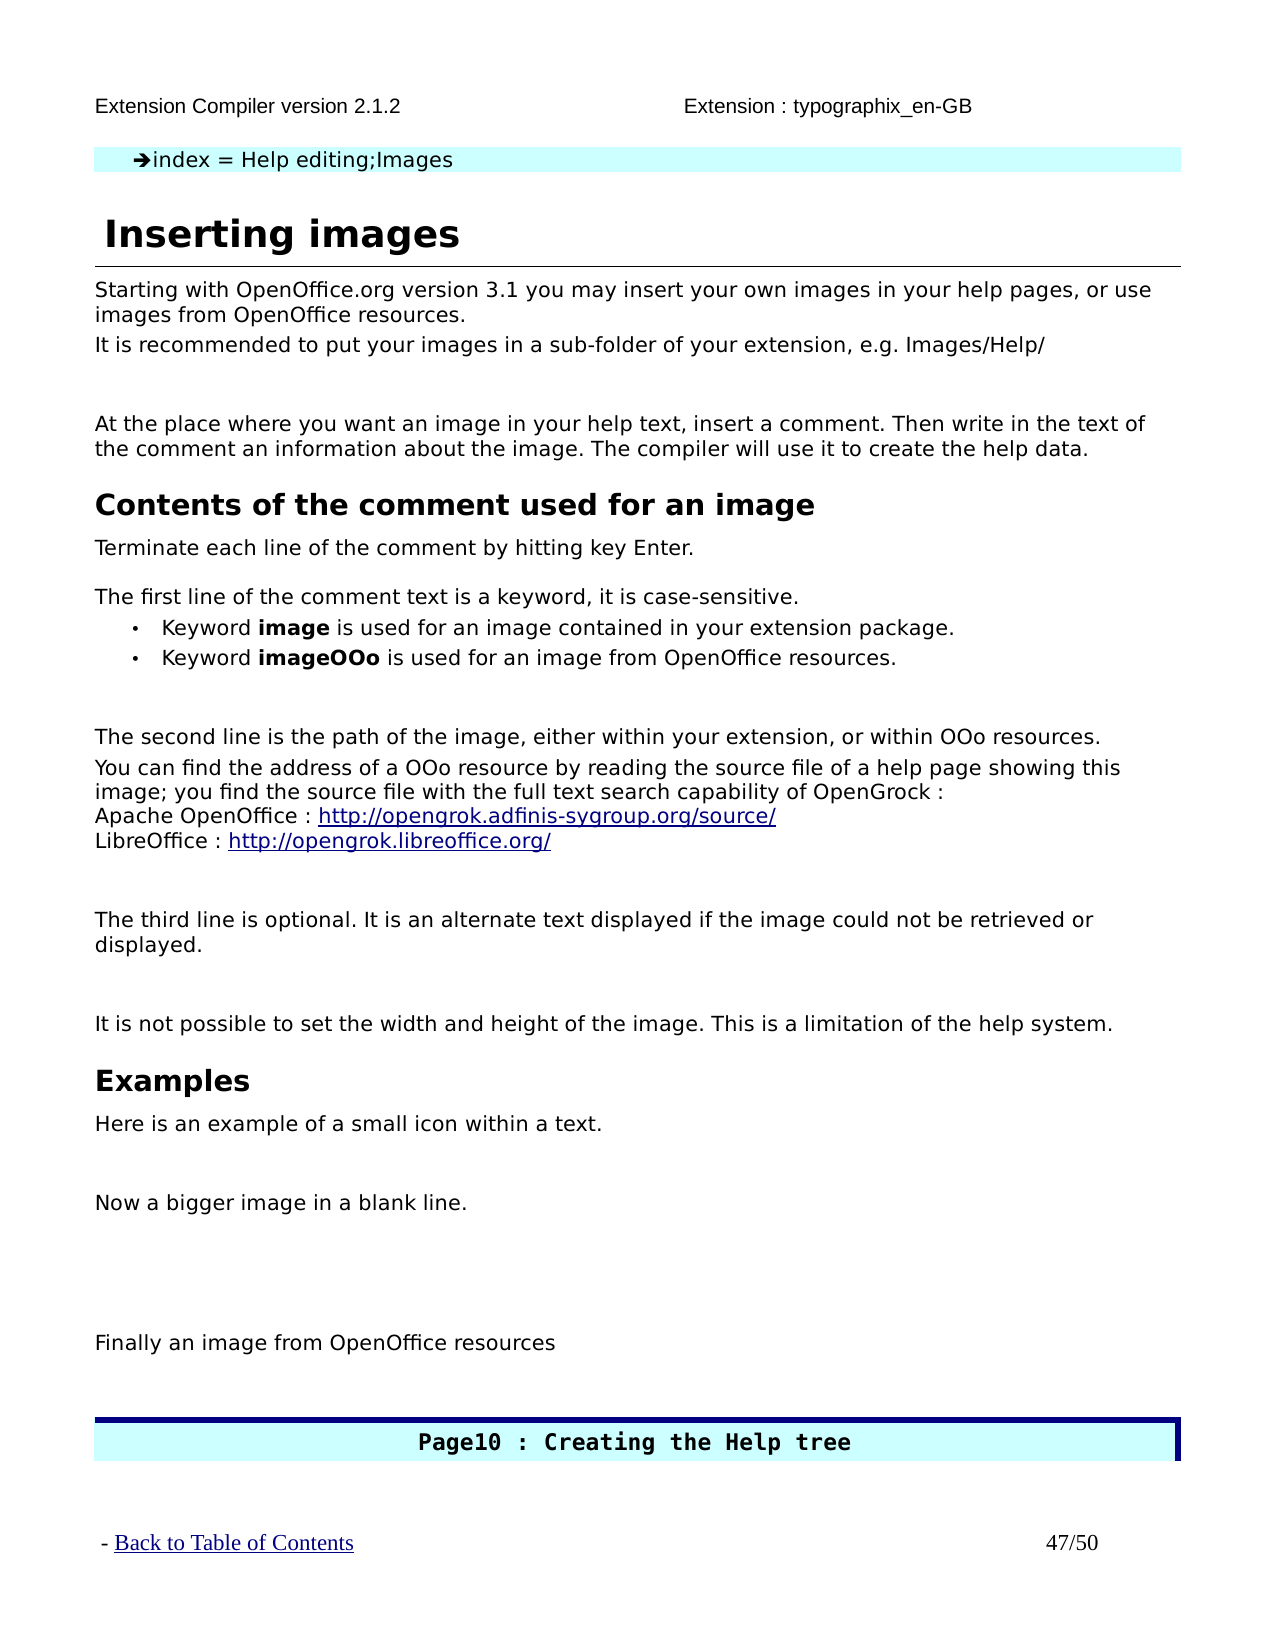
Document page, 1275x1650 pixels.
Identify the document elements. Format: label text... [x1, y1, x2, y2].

text At the place where you want an image in your help text, insert a comment. Then write in the text of the comment an information about the image. The compiler will use it to create the help data. [94, 363, 1181, 461]
text Here is an example of a small icon within a text. [94, 1112, 1181, 1136]
list Keyword imageOOo is used for an image from OpenOffice resources. [132, 646, 1181, 670]
text The second line is the path of the image, either within your extension, or within OOo resources. [94, 676, 1181, 750]
text Terminate each line of the comment by hitting key Enter. The first line of the comment text is a keyword, it is case-sensitive. [94, 536, 1181, 610]
text The third line is optional. It is an alternate text displayed if the image could not be retrieved or displayed. [94, 859, 1181, 957]
text It is recommended to put your images in a sub-folder of your extension, e.g. Images/Help/ [94, 333, 1181, 357]
list Keyword image is used for an image contained in your extension package. [132, 616, 1181, 640]
text Inserting images [94, 203, 1181, 266]
text Contents of the comment used for an image [94, 489, 1181, 523]
text You can find the address of a OOo resource by reading the source file of a help page showing this image; you find the source file with the full text search capability of OpenGrock : Apache OpenOffice : http://opengrok.adfinis-sygroup.org/source/ LibreOffice : http://opengrok.libreoffice.org/ [94, 756, 1181, 853]
text Now a bigger image in a blank line. [94, 1142, 1181, 1215]
text Page10 : Creating the Help tree [94, 1418, 1175, 1461]
text Starting with OpenOffice.org version 3.1 you may insert your own images in your help pages, or use images from OpenOffice resources. [94, 278, 1181, 327]
text It is not possible to set the width and height of the image. This is a limitation of the help system. [94, 963, 1181, 1036]
list index = Help editing;Images [94, 147, 1181, 172]
text Finally an image from OpenOffice resources [94, 1282, 1181, 1355]
text Examples [94, 1064, 1181, 1098]
